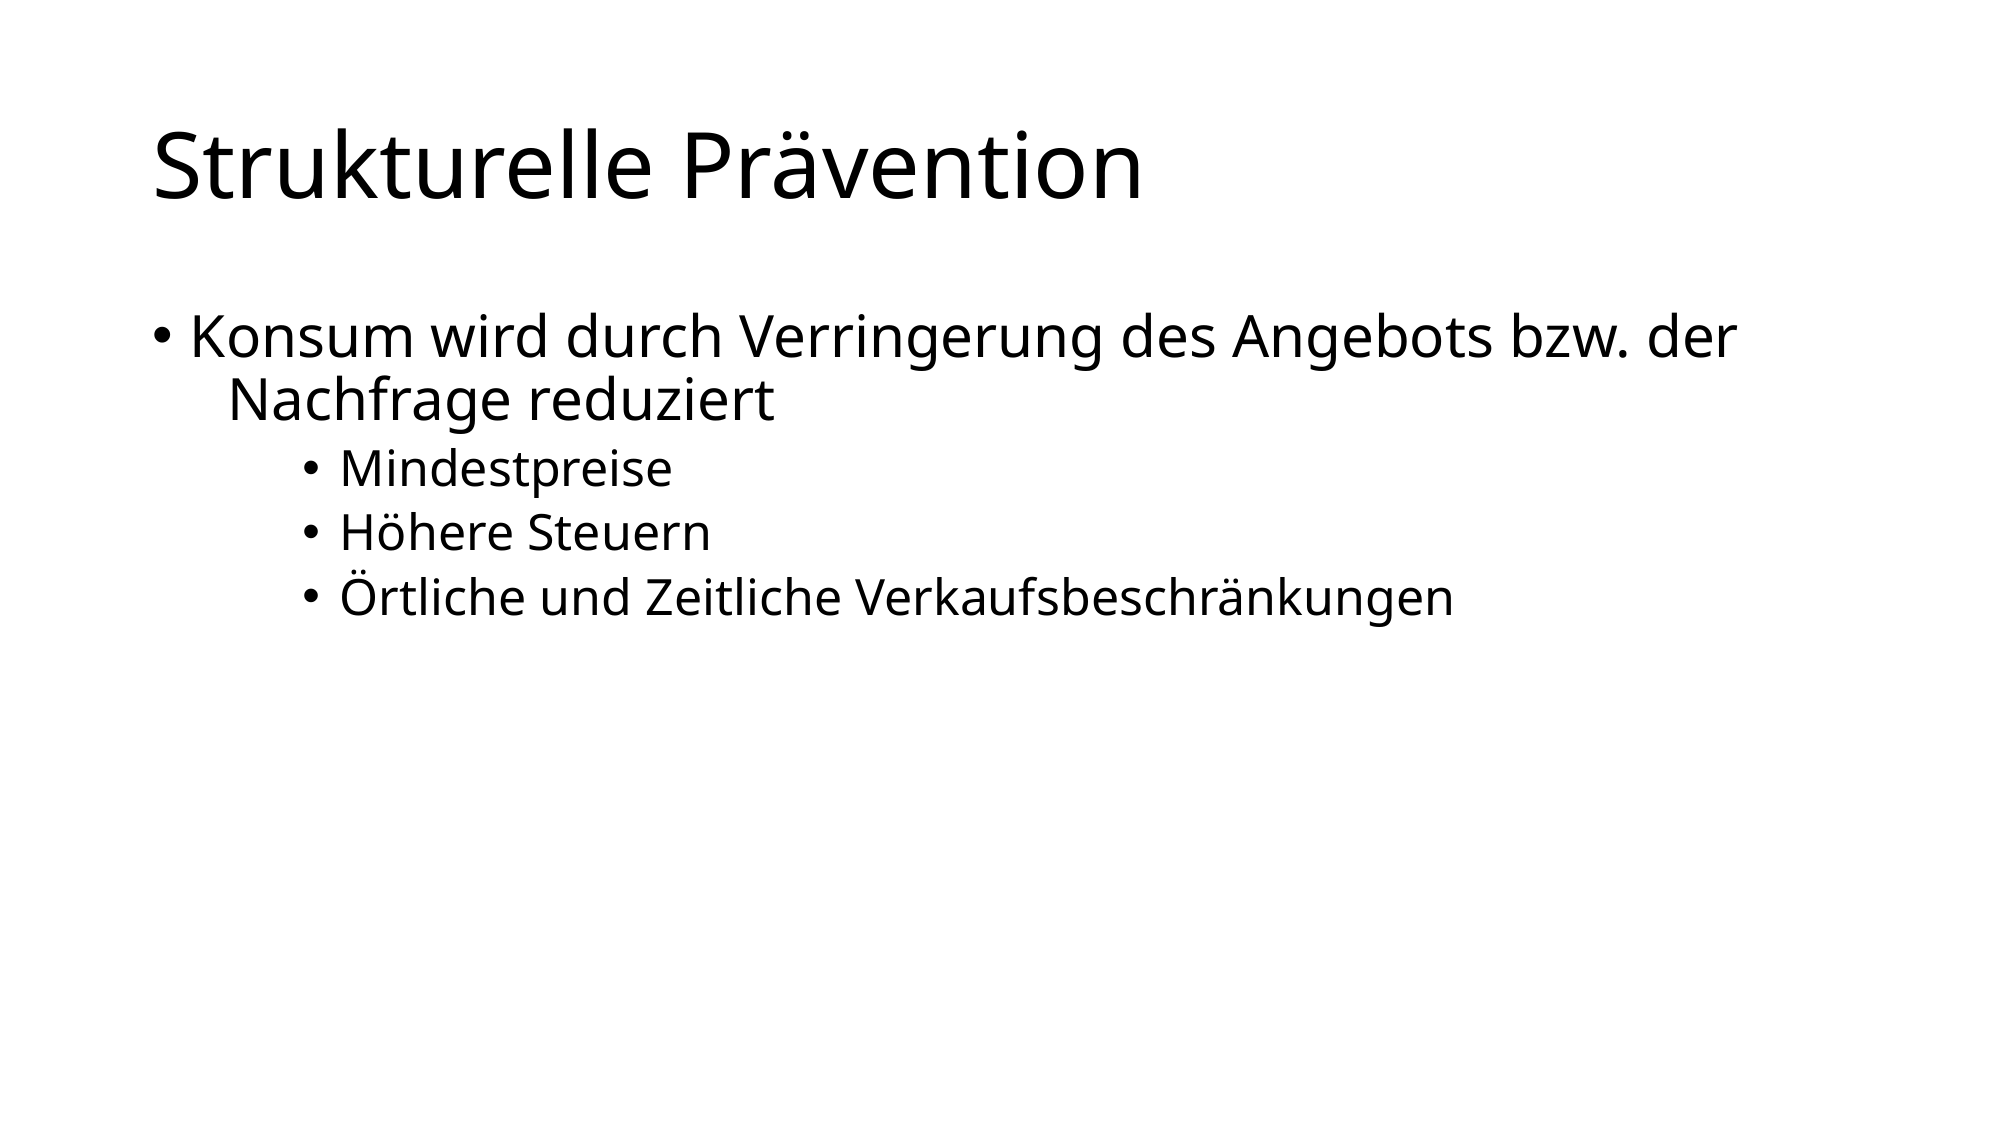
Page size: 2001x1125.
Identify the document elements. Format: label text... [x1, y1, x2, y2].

title Strukturelle Prävention [137, 59, 1863, 278]
list Konsum wird durch Verringerung des Angebots bzw. der Nachfrage reduziert Mindestpreise Höhere Steuern Örtliche und Zeitliche Verkaufsbeschränkungen [137, 299, 1863, 1014]
